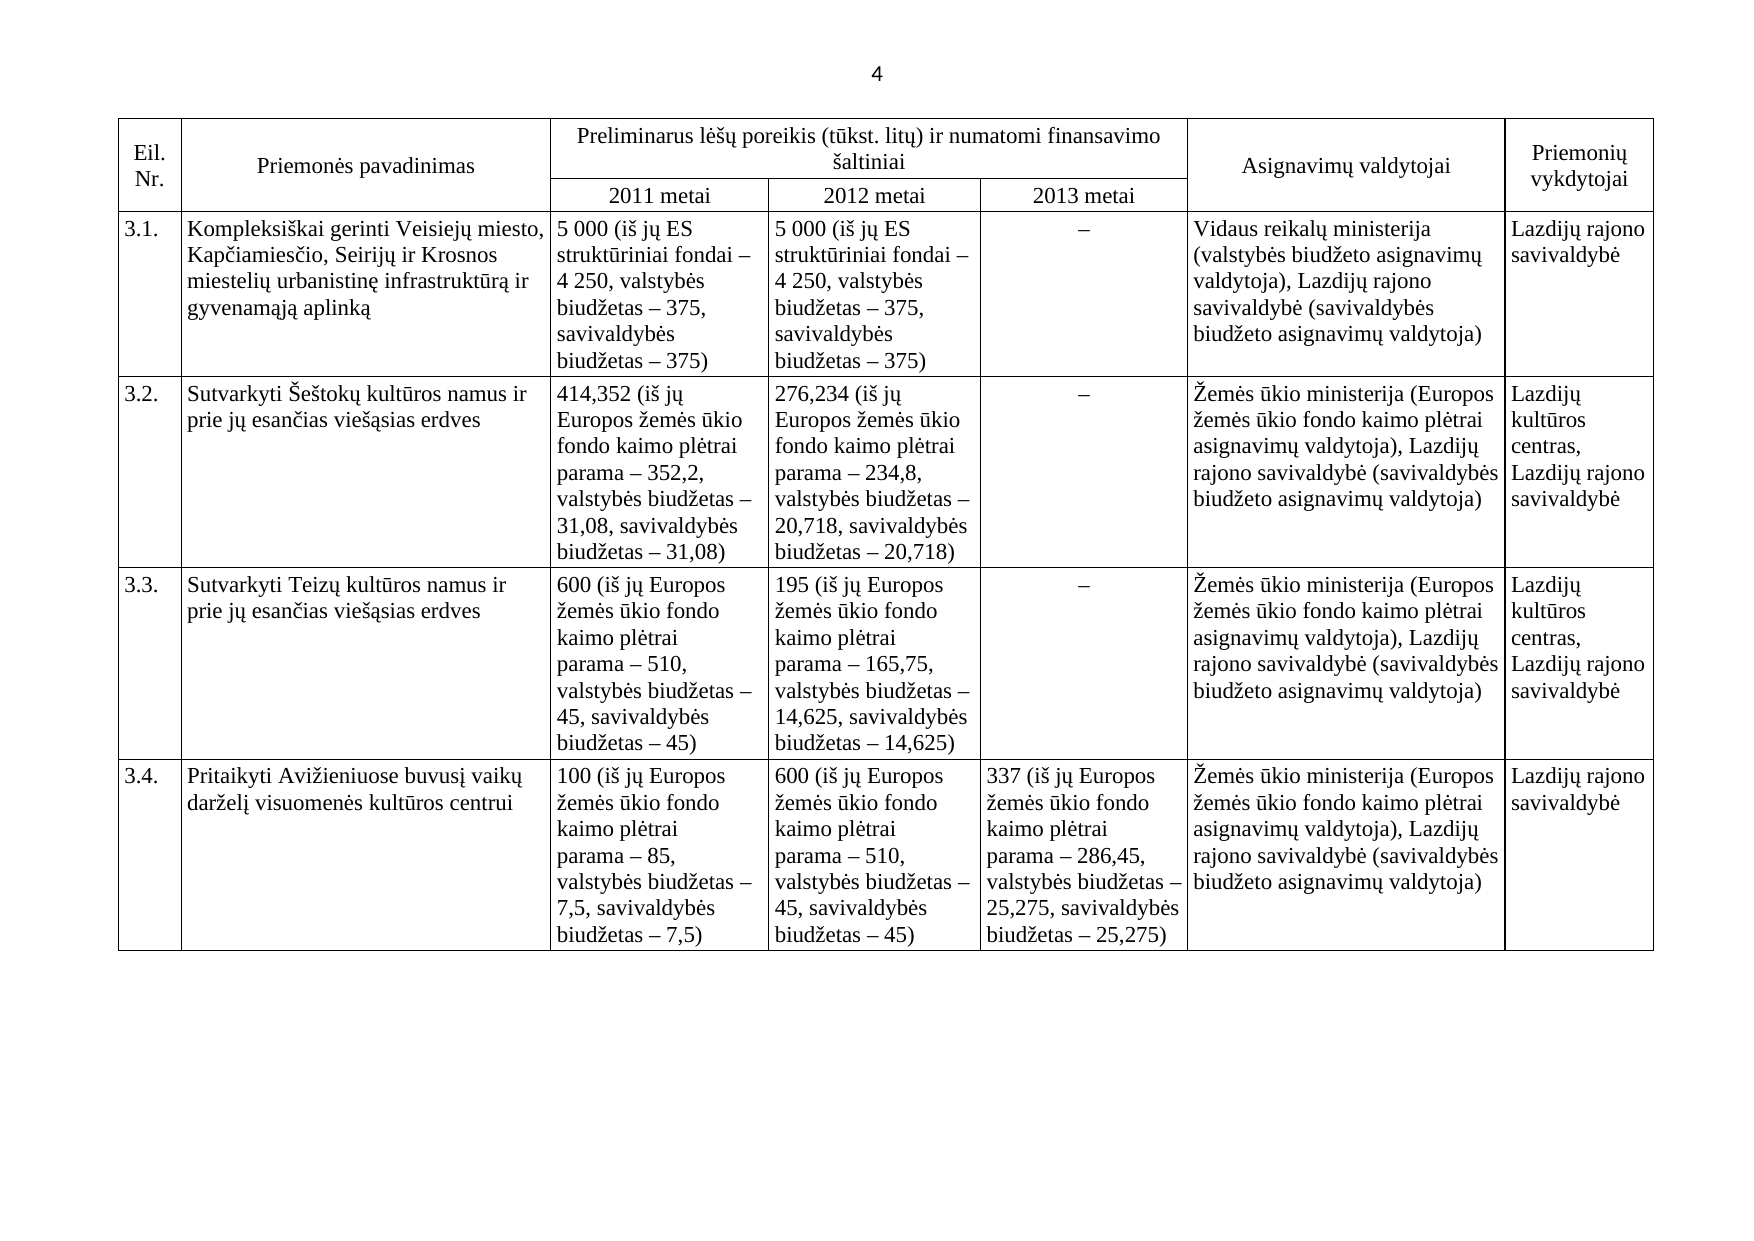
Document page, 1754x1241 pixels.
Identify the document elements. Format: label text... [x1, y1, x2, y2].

table_cell 337 (iš jų Europos žemės ūkio fondo kaimo plėtrai parama – 286,45, valstybės biudžetas – 25,275, savivaldybės biudžetas – 25,275) [981, 760, 1187, 950]
table_cell 276,234 (iš jų Europos žemės ūkio fondo kaimo plėtrai parama – 234,8, valstybės biudžetas – 20,718, savivaldybės biudžetas – 20,718) [769, 377, 980, 567]
table_cell 2011 metai [551, 179, 768, 211]
table_header Priemonės pavadinimas [182, 119, 550, 211]
table_cell – [981, 212, 1187, 376]
table_cell Žemės ūkio ministerija (Europos žemės ūkio fondo kaimo plėtrai asignavimų valdytoja), Lazdijų rajono savivaldybė (savivaldybės biudžeto asignavimų valdytoja) [1188, 568, 1504, 759]
table_cell 5 000 (iš jų ES struktūriniai fondai – 4 250, valstybės biudžetas – 375, savivaldybės biudžetas – 375) [551, 212, 768, 376]
table_cell 5 000 (iš jų ES struktūriniai fondai – 4 250, valstybės biudžetas – 375, savivaldybės biudžetas – 375) [769, 212, 980, 376]
table_header Asignavimų valdytojai [1188, 119, 1504, 211]
table_cell Lazdijų kultūros centras, Lazdijų rajono savivaldybė [1506, 568, 1653, 759]
table_cell Lazdijų rajono savivaldybė [1506, 212, 1653, 376]
table_cell 600 (iš jų Europos žemės ūkio fondo kaimo plėtrai parama – 510, valstybės biudžetas – 45, savivaldybės biudžetas – 45) [551, 568, 768, 759]
table_header Preliminarus lėšų poreikis (tūkst. litų) ir numatomi finansavimo šaltiniai [551, 119, 1187, 178]
table_cell 600 (iš jų Europos žemės ūkio fondo kaimo plėtrai parama – 510, valstybės biudžetas – 45, savivaldybės biudžetas – 45) [769, 760, 980, 950]
table_cell 3.1. [119, 212, 181, 376]
table_cell 100 (iš jų Europos žemės ūkio fondo kaimo plėtrai parama – 85, valstybės biudžetas – 7,5, savivaldybės biudžetas – 7,5) [551, 760, 768, 950]
table_cell – [981, 377, 1187, 567]
table_cell 2012 metai [769, 179, 980, 211]
table_cell Žemės ūkio ministerija (Europos žemės ūkio fondo kaimo plėtrai asignavimų valdytoja), Lazdijų rajono savivaldybė (savivaldybės biudžeto asignavimų valdytoja) [1188, 377, 1504, 567]
table_cell Sutvarkyti Šeštokų kultūros namus ir prie jų esančias viešąsias erdves [182, 377, 550, 567]
table_cell 3.3. [119, 568, 181, 759]
table_cell 414,352 (iš jų Europos žemės ūkio fondo kaimo plėtrai parama – 352,2, valstybės biudžetas – 31,08, savivaldybės biudžetas – 31,08) [551, 377, 768, 567]
table_cell Lazdijų rajono savivaldybė [1506, 760, 1653, 950]
table_cell 3.4. [119, 760, 181, 950]
table_cell Pritaikyti Avižieniuose buvusį vaikų darželį visuomenės kultūros centrui [182, 760, 550, 950]
table_cell 195 (iš jų Europos žemės ūkio fondo kaimo plėtrai parama – 165,75, valstybės biudžetas – 14,625, savivaldybės biudžetas – 14,625) [769, 568, 980, 759]
table_cell Vidaus reikalų ministerija (valstybės biudžeto asignavimų valdytoja), Lazdijų rajono savivaldybė (savivaldybės biudžeto asignavimų valdytoja) [1188, 212, 1504, 376]
table_cell Lazdijų kultūros centras, Lazdijų rajono savivaldybė [1506, 377, 1653, 567]
table_cell 3.2. [119, 377, 181, 567]
table_header Eil. Nr. [119, 119, 181, 211]
table_cell Žemės ūkio ministerija (Europos žemės ūkio fondo kaimo plėtrai asignavimų valdytoja), Lazdijų rajono savivaldybė (savivaldybės biudžeto asignavimų valdytoja) [1188, 760, 1504, 950]
table_header Priemonių vykdytojai [1506, 119, 1653, 211]
table_cell Kompleksiškai gerinti Veisiejų miesto, Kapčiamiesčio, Seirijų ir Krosnos miestelių urbanistinę infrastruktūrą ir gyvenamąją aplinką [182, 212, 550, 376]
table_cell 2013 metai [981, 179, 1187, 211]
table_cell Sutvarkyti Teizų kultūros namus ir prie jų esančias viešąsias erdves [182, 568, 550, 759]
table_cell – [981, 568, 1187, 759]
